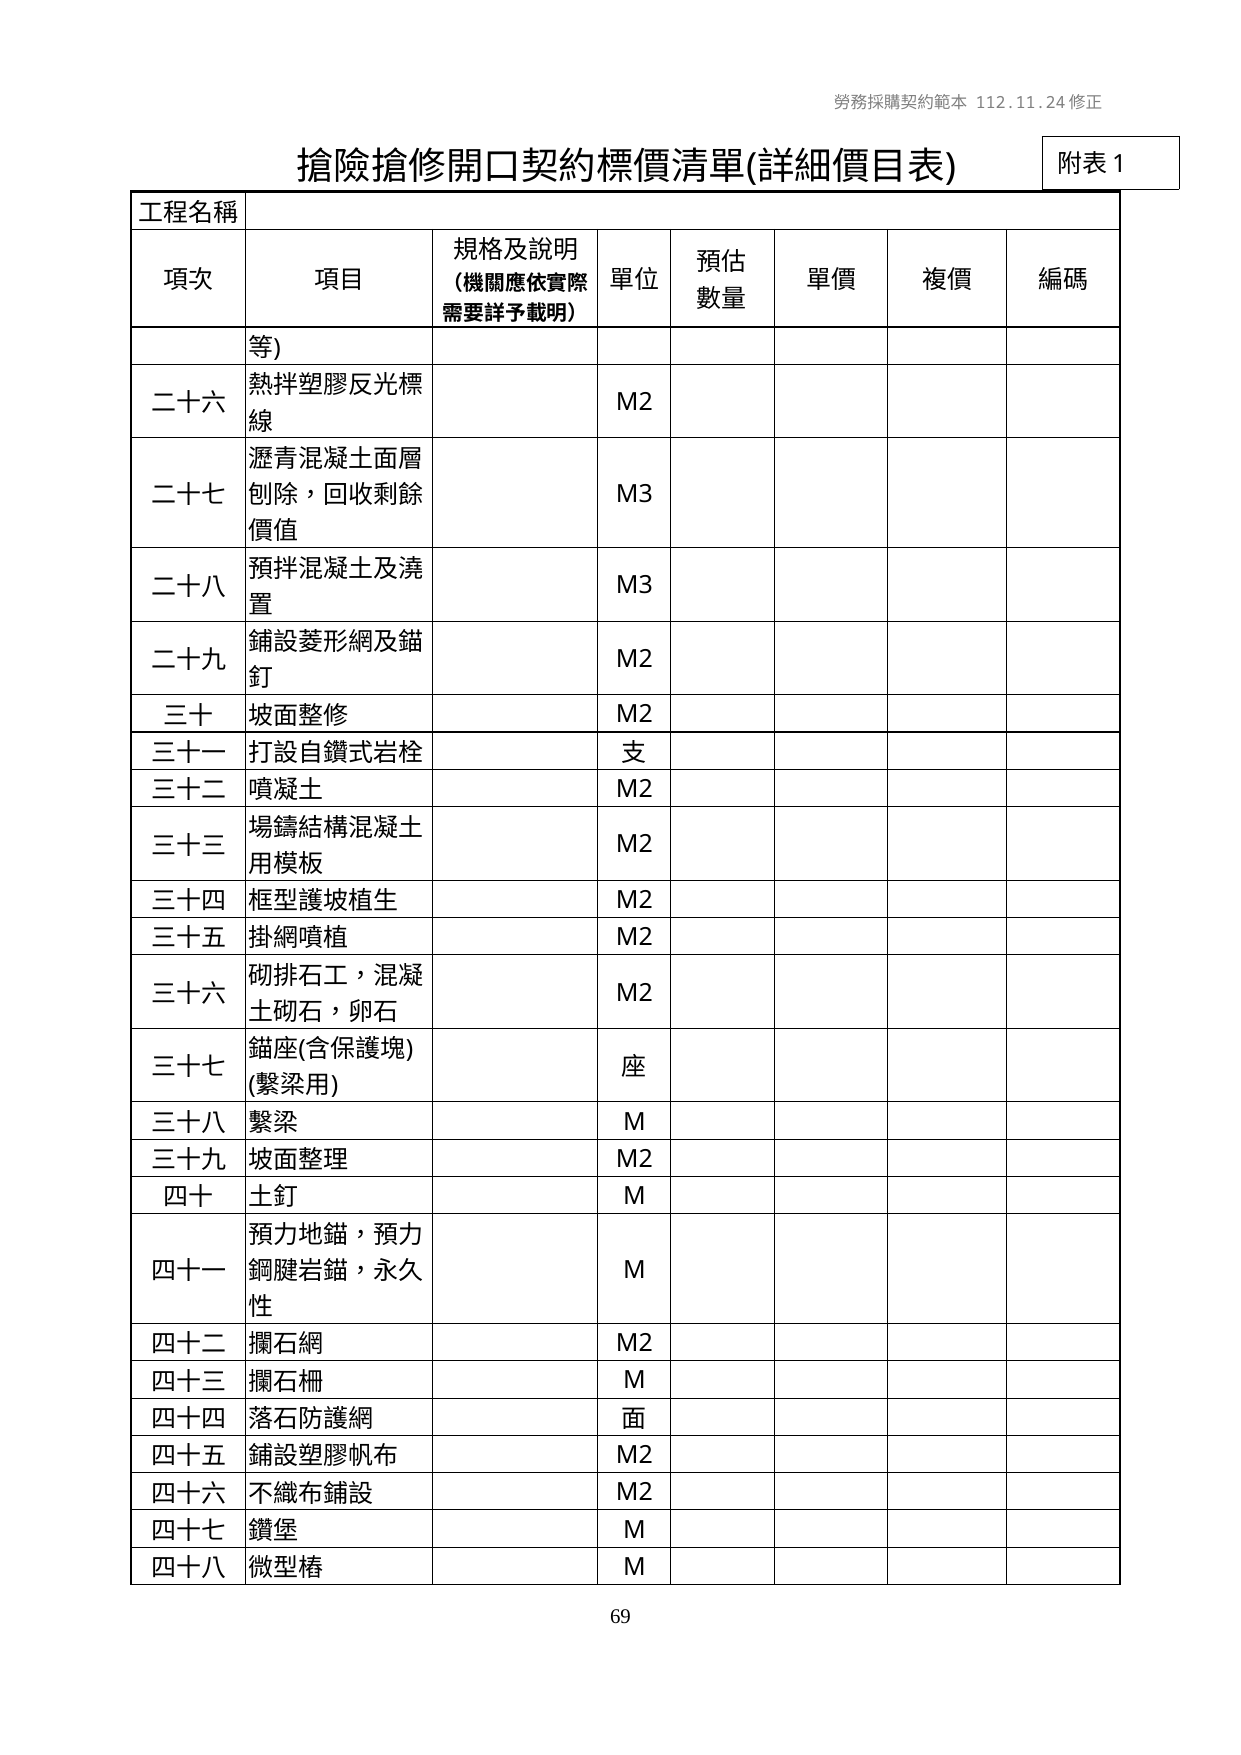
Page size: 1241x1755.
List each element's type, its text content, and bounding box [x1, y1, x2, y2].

table_cell [671, 1324, 774, 1360]
table_cell [1007, 1102, 1119, 1138]
table_cell [775, 1324, 887, 1360]
table_cell 土釘 [246, 1177, 432, 1213]
table_cell [132, 328, 245, 364]
table_cell [433, 1177, 597, 1213]
table_header 搶險搶修開口契約標價清單(詳細價目表) [131, 136, 1042, 190]
table_cell 項次 [132, 230, 245, 326]
table_cell 熱拌塑膠反光標線 [246, 365, 432, 437]
table_cell [888, 1102, 1006, 1138]
table_cell [888, 1399, 1006, 1435]
table_cell [671, 1140, 774, 1176]
table_cell [888, 1548, 1006, 1584]
table_cell 二十六 [132, 365, 245, 437]
table_cell [888, 1473, 1006, 1509]
table_cell [775, 548, 887, 621]
table_cell [775, 1177, 887, 1213]
table_cell [671, 438, 774, 547]
table_cell [671, 1399, 774, 1435]
table_cell [1007, 695, 1119, 731]
table_cell 四十四 [132, 1399, 245, 1435]
table_cell M2 [598, 918, 670, 954]
table_cell M [598, 1214, 670, 1323]
table_cell [433, 548, 597, 621]
table_cell [888, 770, 1006, 806]
table_cell [1007, 1436, 1119, 1472]
table_cell [433, 918, 597, 954]
table_cell M2 [598, 807, 670, 879]
table_cell [888, 1177, 1006, 1213]
table_cell [671, 548, 774, 621]
table_cell [433, 1548, 597, 1584]
table_cell [888, 365, 1006, 437]
table_cell [671, 1473, 774, 1509]
table_cell [775, 1473, 887, 1509]
table_cell [888, 1029, 1006, 1101]
table_cell [671, 918, 774, 954]
table_cell [1007, 1029, 1119, 1101]
table_cell [433, 365, 597, 437]
table_cell [671, 622, 774, 694]
table_cell [888, 695, 1006, 731]
table_cell [888, 807, 1006, 879]
table_cell M2 [598, 770, 670, 806]
table_cell 噴凝土 [246, 770, 432, 806]
table_cell 攔石柵 [246, 1361, 432, 1397]
table_cell M [598, 1361, 670, 1397]
table_cell M2 [598, 695, 670, 731]
table_cell [775, 733, 887, 769]
table_cell M [598, 1102, 670, 1138]
table_cell M3 [598, 438, 670, 547]
table_cell [671, 1361, 774, 1397]
table_cell [775, 1548, 887, 1584]
table_cell [775, 622, 887, 694]
table_cell 四十二 [132, 1324, 245, 1360]
table_cell [1007, 548, 1119, 621]
table_cell [1007, 918, 1119, 954]
table_cell 四十七 [132, 1510, 245, 1547]
table_cell [671, 955, 774, 1028]
table_cell 場鑄結構混凝土用模板 [246, 807, 432, 879]
table_cell M [598, 1548, 670, 1584]
table_cell M2 [598, 1436, 670, 1472]
table_cell [888, 1140, 1006, 1176]
table_cell 瀝青混凝土面層刨除，回收剩餘價值 [246, 438, 432, 547]
table_cell [1007, 1399, 1119, 1435]
table_cell [888, 918, 1006, 954]
table_cell 二十八 [132, 548, 245, 621]
table_cell [671, 695, 774, 731]
table_cell 三十五 [132, 918, 245, 954]
table_cell 規格及說明 （機關應依實際需要詳予載明） [433, 230, 597, 326]
table_cell [775, 1361, 887, 1397]
table_cell [1007, 881, 1119, 917]
table_cell 編碼 [1007, 230, 1119, 326]
table_cell 二十七 [132, 438, 245, 547]
table_cell [888, 328, 1006, 364]
table_cell [433, 1399, 597, 1435]
table_cell 三十八 [132, 1102, 245, 1138]
table_cell [433, 1361, 597, 1397]
table_cell 砌排石工，混凝土砌石，卵石 [246, 955, 432, 1028]
table_cell [433, 1324, 597, 1360]
table_cell 四十 [132, 1177, 245, 1213]
table_cell [671, 1510, 774, 1547]
table_cell M2 [598, 955, 670, 1028]
table_cell [775, 1140, 887, 1176]
table_cell [671, 881, 774, 917]
table_cell [671, 1214, 774, 1323]
table_cell [1007, 1473, 1119, 1509]
table_cell 工程名稱 [132, 193, 245, 229]
table_cell [888, 438, 1006, 547]
table_cell [888, 955, 1006, 1028]
table_cell 面 [598, 1399, 670, 1435]
table_cell [1007, 1214, 1119, 1323]
table_cell [775, 1029, 887, 1101]
table_cell M2 [598, 1140, 670, 1176]
table_cell 錨座(含保護塊)(繫梁用) [246, 1029, 432, 1101]
table_cell 座 [598, 1029, 670, 1101]
table_cell 四十八 [132, 1548, 245, 1584]
table_cell 坡面整理 [246, 1140, 432, 1176]
table_cell 三十九 [132, 1140, 245, 1176]
table_cell [775, 438, 887, 547]
table_cell [433, 1510, 597, 1547]
table_cell 等) [246, 328, 432, 364]
table_cell 三十六 [132, 955, 245, 1028]
table_cell [888, 622, 1006, 694]
table_cell 三十 [132, 695, 245, 731]
table_cell [1007, 1140, 1119, 1176]
table_cell 三十三 [132, 807, 245, 879]
table_cell 三十二 [132, 770, 245, 806]
table_cell 繫梁 [246, 1102, 432, 1138]
table_cell [671, 733, 774, 769]
table_cell [775, 1436, 887, 1472]
table_cell M2 [598, 881, 670, 917]
table_cell 單價 [775, 230, 887, 326]
table_cell [598, 328, 670, 364]
table_cell [433, 881, 597, 917]
table_cell 坡面整修 [246, 695, 432, 731]
table_cell [671, 1102, 774, 1138]
table_cell [1007, 770, 1119, 806]
table_cell 鑽堡 [246, 1510, 432, 1547]
table_cell [1007, 622, 1119, 694]
table_cell [1007, 807, 1119, 879]
table_cell [775, 807, 887, 879]
table_cell [671, 1029, 774, 1101]
table_cell [671, 1177, 774, 1213]
table_cell M2 [598, 1473, 670, 1509]
table_cell [1007, 1324, 1119, 1360]
table_cell 項目 [246, 230, 432, 326]
table_cell [775, 695, 887, 731]
table_cell [888, 548, 1006, 621]
table_cell [1007, 733, 1119, 769]
table_cell M [598, 1177, 670, 1213]
table_cell M [598, 1510, 670, 1547]
table_cell [1007, 1548, 1119, 1584]
table_cell [888, 733, 1006, 769]
table_cell [433, 695, 597, 731]
table_cell [775, 365, 887, 437]
table_cell [775, 1510, 887, 1547]
table_cell 掛網噴植 [246, 918, 432, 954]
table_cell M2 [598, 622, 670, 694]
table_cell 攔石網 [246, 1324, 432, 1360]
table_cell [775, 1102, 887, 1138]
table_cell [671, 365, 774, 437]
table_cell 四十一 [132, 1214, 245, 1323]
table_cell [433, 1214, 597, 1323]
table_cell [775, 770, 887, 806]
table_cell 預力地錨，預力鋼腱岩錨，永久性 [246, 1214, 432, 1323]
table_cell [775, 1399, 887, 1435]
table_cell [671, 1548, 774, 1584]
table_cell [671, 1436, 774, 1472]
table_cell 四十三 [132, 1361, 245, 1397]
table_cell [433, 1102, 597, 1138]
table_cell M2 [598, 1324, 670, 1360]
table_cell [888, 1436, 1006, 1472]
table_cell [775, 1214, 887, 1323]
table_cell [433, 733, 597, 769]
table_cell [1007, 1510, 1119, 1547]
table_cell [1007, 1177, 1119, 1213]
table_cell [433, 955, 597, 1028]
table_cell [246, 193, 1119, 229]
table_cell 三十七 [132, 1029, 245, 1101]
table_cell [433, 1473, 597, 1509]
table_cell [888, 1214, 1006, 1323]
table_cell [1007, 438, 1119, 547]
table_cell [433, 328, 597, 364]
table_cell 鋪設塑膠帆布 [246, 1436, 432, 1472]
table_cell [433, 1140, 597, 1176]
table_cell 複價 [888, 230, 1006, 326]
table_cell [671, 770, 774, 806]
table_cell [433, 438, 597, 547]
table_cell [433, 770, 597, 806]
table_cell [888, 1324, 1006, 1360]
table_cell [1007, 1361, 1119, 1397]
table_cell [888, 1510, 1006, 1547]
table_cell 落石防護網 [246, 1399, 432, 1435]
table_cell 打設自鑽式岩栓 [246, 733, 432, 769]
table_cell 微型樁 [246, 1548, 432, 1584]
table_cell [433, 1436, 597, 1472]
table_cell 二十九 [132, 622, 245, 694]
table_cell [775, 328, 887, 364]
table_cell [888, 881, 1006, 917]
table_cell [888, 1361, 1006, 1397]
table_cell [775, 955, 887, 1028]
table_cell 三十四 [132, 881, 245, 917]
table_cell [1007, 365, 1119, 437]
table_cell [433, 1029, 597, 1101]
table_cell 鋪設菱形網及錨釘 [246, 622, 432, 694]
table_cell 四十五 [132, 1436, 245, 1472]
table_cell 框型護坡植生 [246, 881, 432, 917]
table_cell M3 [598, 548, 670, 621]
table_cell [775, 881, 887, 917]
table_cell 預拌混凝土及澆置 [246, 548, 432, 621]
table_cell [1007, 955, 1119, 1028]
table_cell [671, 328, 774, 364]
table_cell 單位 [598, 230, 670, 326]
table_cell M2 [598, 365, 670, 437]
table_cell 三十一 [132, 733, 245, 769]
table_cell [1007, 328, 1119, 364]
table_cell [671, 807, 774, 879]
table_cell 支 [598, 733, 670, 769]
table_cell 不織布鋪設 [246, 1473, 432, 1509]
table_cell 預估數量 [671, 230, 774, 326]
table_cell [433, 622, 597, 694]
table_cell 四十六 [132, 1473, 245, 1509]
table_cell [775, 918, 887, 954]
table_cell [433, 807, 597, 879]
